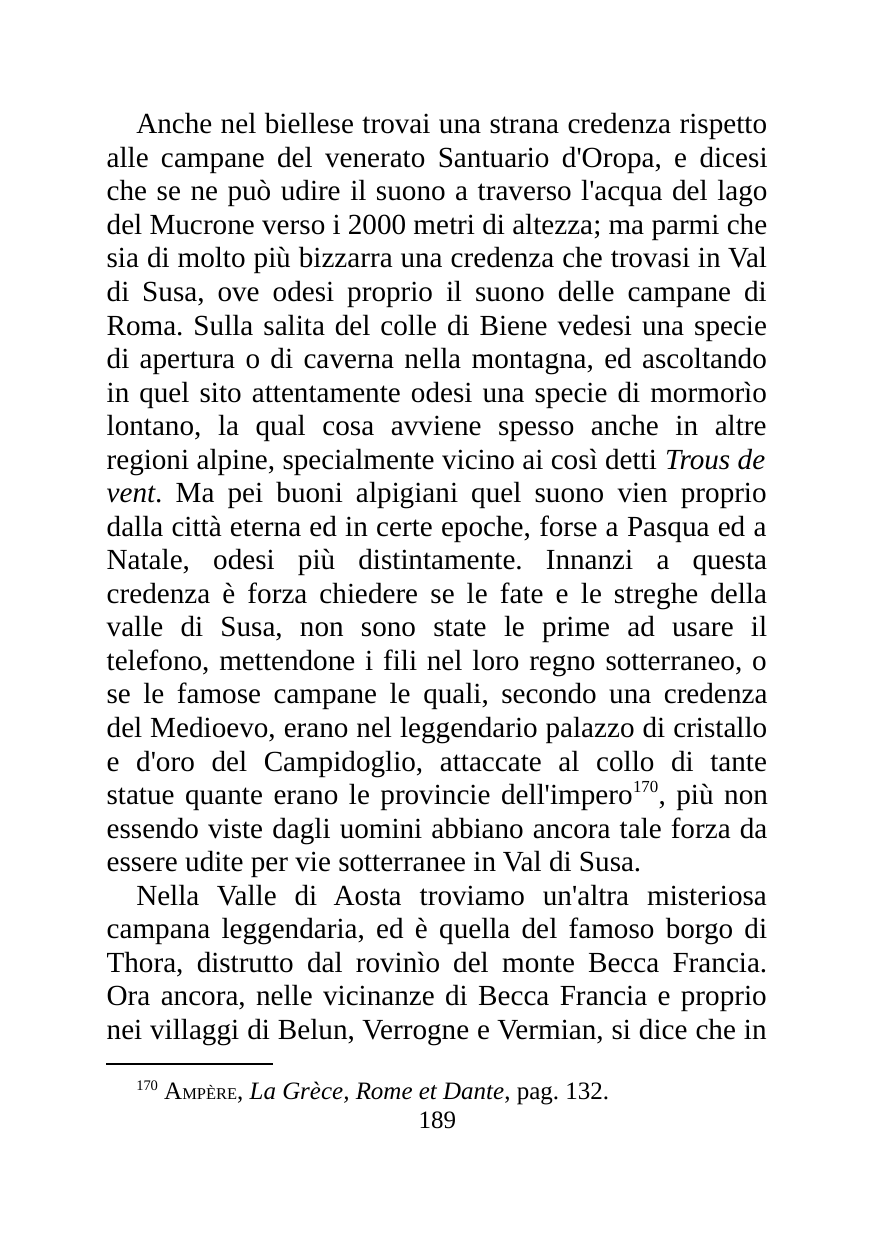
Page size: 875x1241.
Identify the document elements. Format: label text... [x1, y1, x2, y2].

text Nella Valle di Aosta troviamo un'altra misteriosa campana leggendaria, ed è quella del famoso borgo di Thora, distrutto dal rovinìo del monte Becca Francia. Ora ancora, nelle vicinanze di Becca Francia e proprio nei villaggi di Belun, Verrogne e Vermian, si dice che in [106, 878, 768, 1046]
text Ampère, La Grèce, Rome et Dante, pag. 132. [106, 1076, 768, 1105]
text Anche nel biellese trovai una strana credenza rispetto alle campane del venerato Santuario d'Oropa, e dicesi che se ne può udire il suono a traverso l'acqua del lago del Mucrone verso i 2000 metri di altezza; ma parmi che sia di molto più bizzarra una credenza che trovasi in Val di Susa, ove odesi proprio il suono delle campane di Roma. Sulla salita del colle di Biene vedesi una specie di apertura o di caverna nella montagna, ed ascoltando in quel sito attentamente odesi una specie di mormorìo lontano, la qual cosa avviene spesso anche in altre regioni alpine, specialmente vicino ai così detti Trous de vent. Ma pei buoni alpigiani quel suono vien proprio dalla città eterna ed in certe epoche, forse a Pasqua ed a Natale, odesi più distintamente. Innanzi a questa credenza è forza chiedere se le fate e le streghe della valle di Susa, non sono state le prime ad usare il telefono, mettendone i fili nel loro regno sotterraneo, o se le famose campane le quali, secondo una credenza del Medioevo, erano nel leggendario palazzo di cristallo e d'oro del Campidoglio, attaccate al collo di tante statue quante erano le provincie dell'impero, più non essendo viste dagli uomini abbiano ancora tale forza da essere udite per vie sotterranee in Val di Susa. [106, 106, 768, 878]
